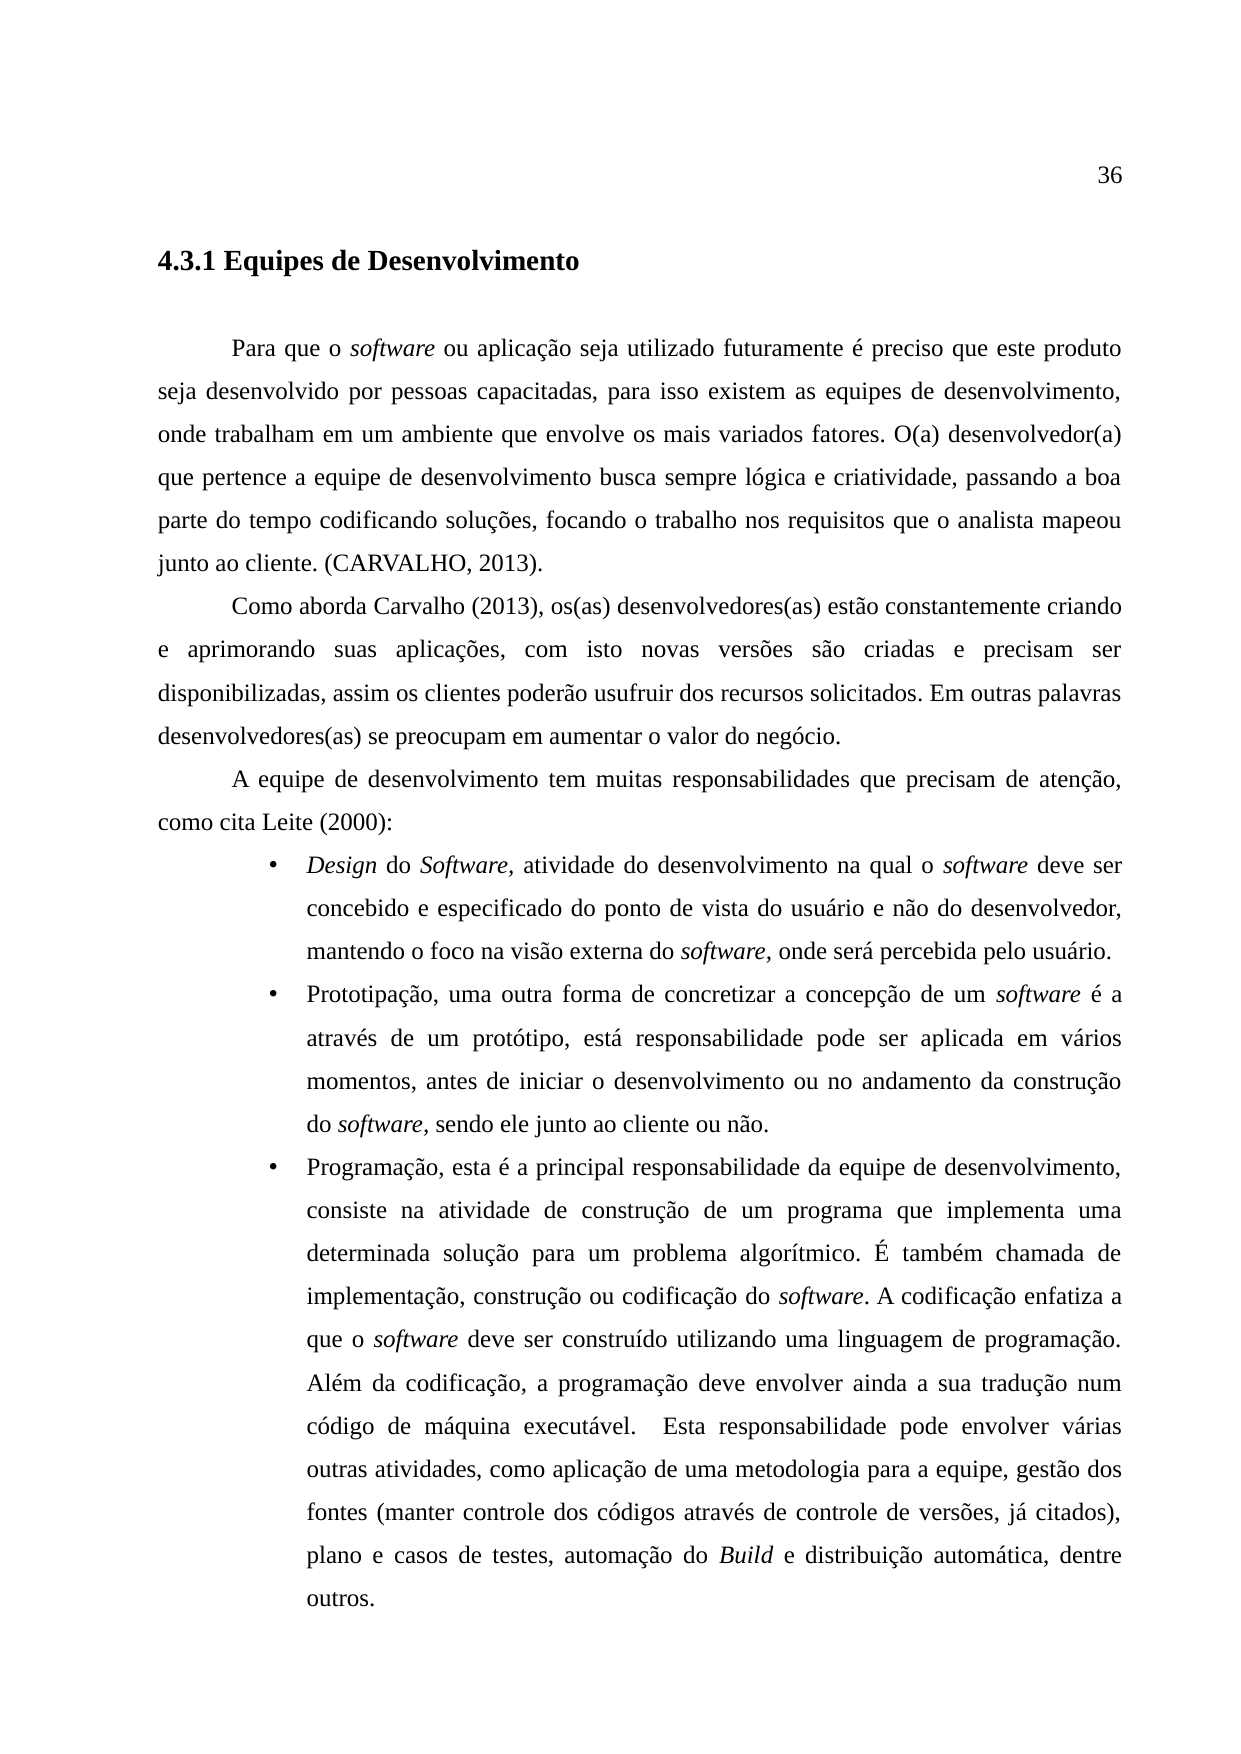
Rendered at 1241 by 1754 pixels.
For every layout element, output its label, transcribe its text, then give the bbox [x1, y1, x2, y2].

text Para que o software ou aplicação seja utilizado futuramente é preciso que este produto seja desenvolvido por pessoas capacitadas, para isso existem as equipes de desenvolvimento, onde trabalham em um ambiente que envolve os mais variados fatores. O(a) desenvolvedor(a) que pertence a equipe de desenvolvimento busca sempre lógica e criatividade, passando a boa parte do tempo codificando soluções, focando o trabalho nos requisitos que o analista mapeou junto ao cliente. (CARVALHO, 2013). [158, 333, 1122, 577]
list Prototipação, uma outra forma de concretizar a concepção de um software é a através de um protótipo, está responsabilidade pode ser aplicada em vários momentos, antes de iniciar o desenvolvimento ou no andamento da construção do software, sendo ele junto ao cliente ou não. [269, 979, 1122, 1138]
text A equipe de desenvolvimento tem muitas responsabilidades que precisam de atenção, como cita Leite (2000): [158, 764, 1122, 836]
subtitle 4.3.1 Equipes de Desenvolvimento [158, 243, 1122, 277]
list Programação, esta é a principal responsabilidade da equipe de desenvolvimento, consiste na atividade de construção de um programa que implementa uma determinada solução para um problema algorítmico. É também chamada de implementação, construção ou codificação do software. A codificação enfatiza a que o software deve ser construído utilizando uma linguagem de programação. Além da codificação, a programação deve envolver ainda a sua tradução num código de máquina executável. Esta responsabilidade pode envolver várias outras atividades, como aplicação de uma metodologia para a equipe, gestão dos fontes (manter controle dos códigos através de controle de versões, já citados), plano e casos de testes, automação do Build e distribuição automática, dentre outros. [269, 1152, 1122, 1612]
list Design do Software, atividade do desenvolvimento na qual o software deve ser concebido e especificado do ponto de vista do usuário e não do desenvolvedor, mantendo o foco na visão externa do software, onde será percebida pelo usuário. [269, 850, 1122, 965]
text Como aborda Carvalho (2013), os(as) desenvolvedores(as) estão constantemente criando e aprimorando suas aplicações, com isto novas versões são criadas e precisam ser disponibilizadas, assim os clientes poderão usufruir dos recursos solicitados. Em outras palavras desenvolvedores(as) se preocupam em aumentar o valor do negócio. [158, 591, 1122, 749]
